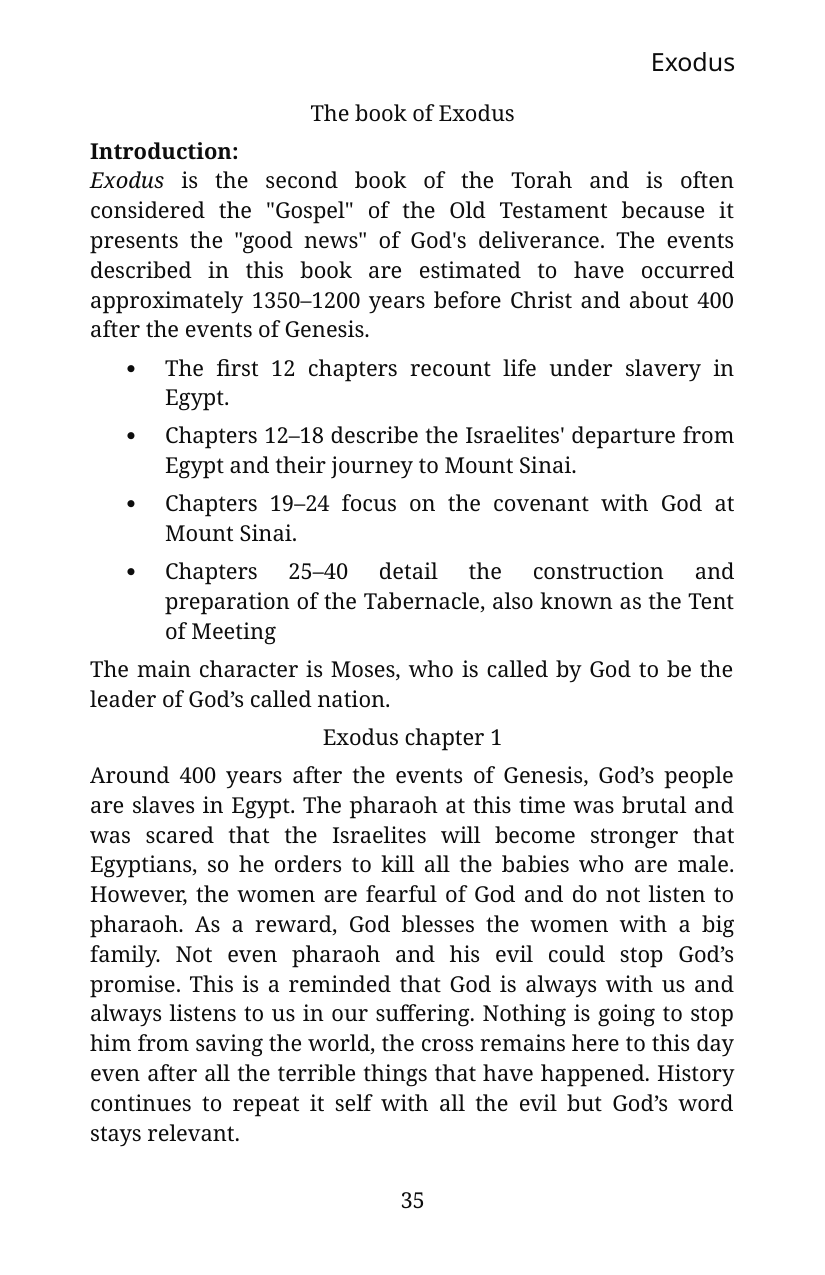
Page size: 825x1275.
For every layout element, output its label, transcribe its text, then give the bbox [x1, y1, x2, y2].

list Chapters 19–24 focus on the covenant with God at Mount Sinai. [127, 488, 735, 548]
list The first 12 chapters recount life under slavery in Egypt. [127, 352, 735, 412]
text Introduction: Exodus is the second book of the Torah and is often considered the "Gospel" of the Old Testament because it presents the "good news" of God's deliverance. The events described in this book are estimated to have occurred approximately 1350–1200 years before Christ and about 400 after the events of Genesis. [90, 136, 735, 344]
text Around 400 years after the events of Genesis, God’s people are slaves in Egypt. The pharaoh at this time was brutal and was scared that the Israelites will become stronger that Egyptians, so he orders to kill all the babies who are male. However, the women are fearful of God and do not listen to pharaoh. As a reward, God blesses the women with a big family. Not even pharaoh and his evil could stop God’s promise. This is a reminded that God is always with us and always listens to us in our suffering. Nothing is going to stop him from saving the world, the cross remains here to this day even after all the terrible things that have happened. History continues to repeat it self with all the evil but God’s word stays relevant. [90, 760, 735, 1147]
list Chapters 12–18 describe the Israelites' departure from Egypt and their journey to Mount Sinai. [127, 420, 735, 480]
text The book of Exodus [90, 97, 735, 127]
list Chapters 25–40 detail the construction and preparation of the Tabernacle, also known as the Tent of Meeting [127, 556, 735, 646]
text The main character is Moses, who is called by God to be the leader of God’s called nation. [90, 654, 735, 713]
text Exodus chapter 1 [90, 722, 735, 752]
